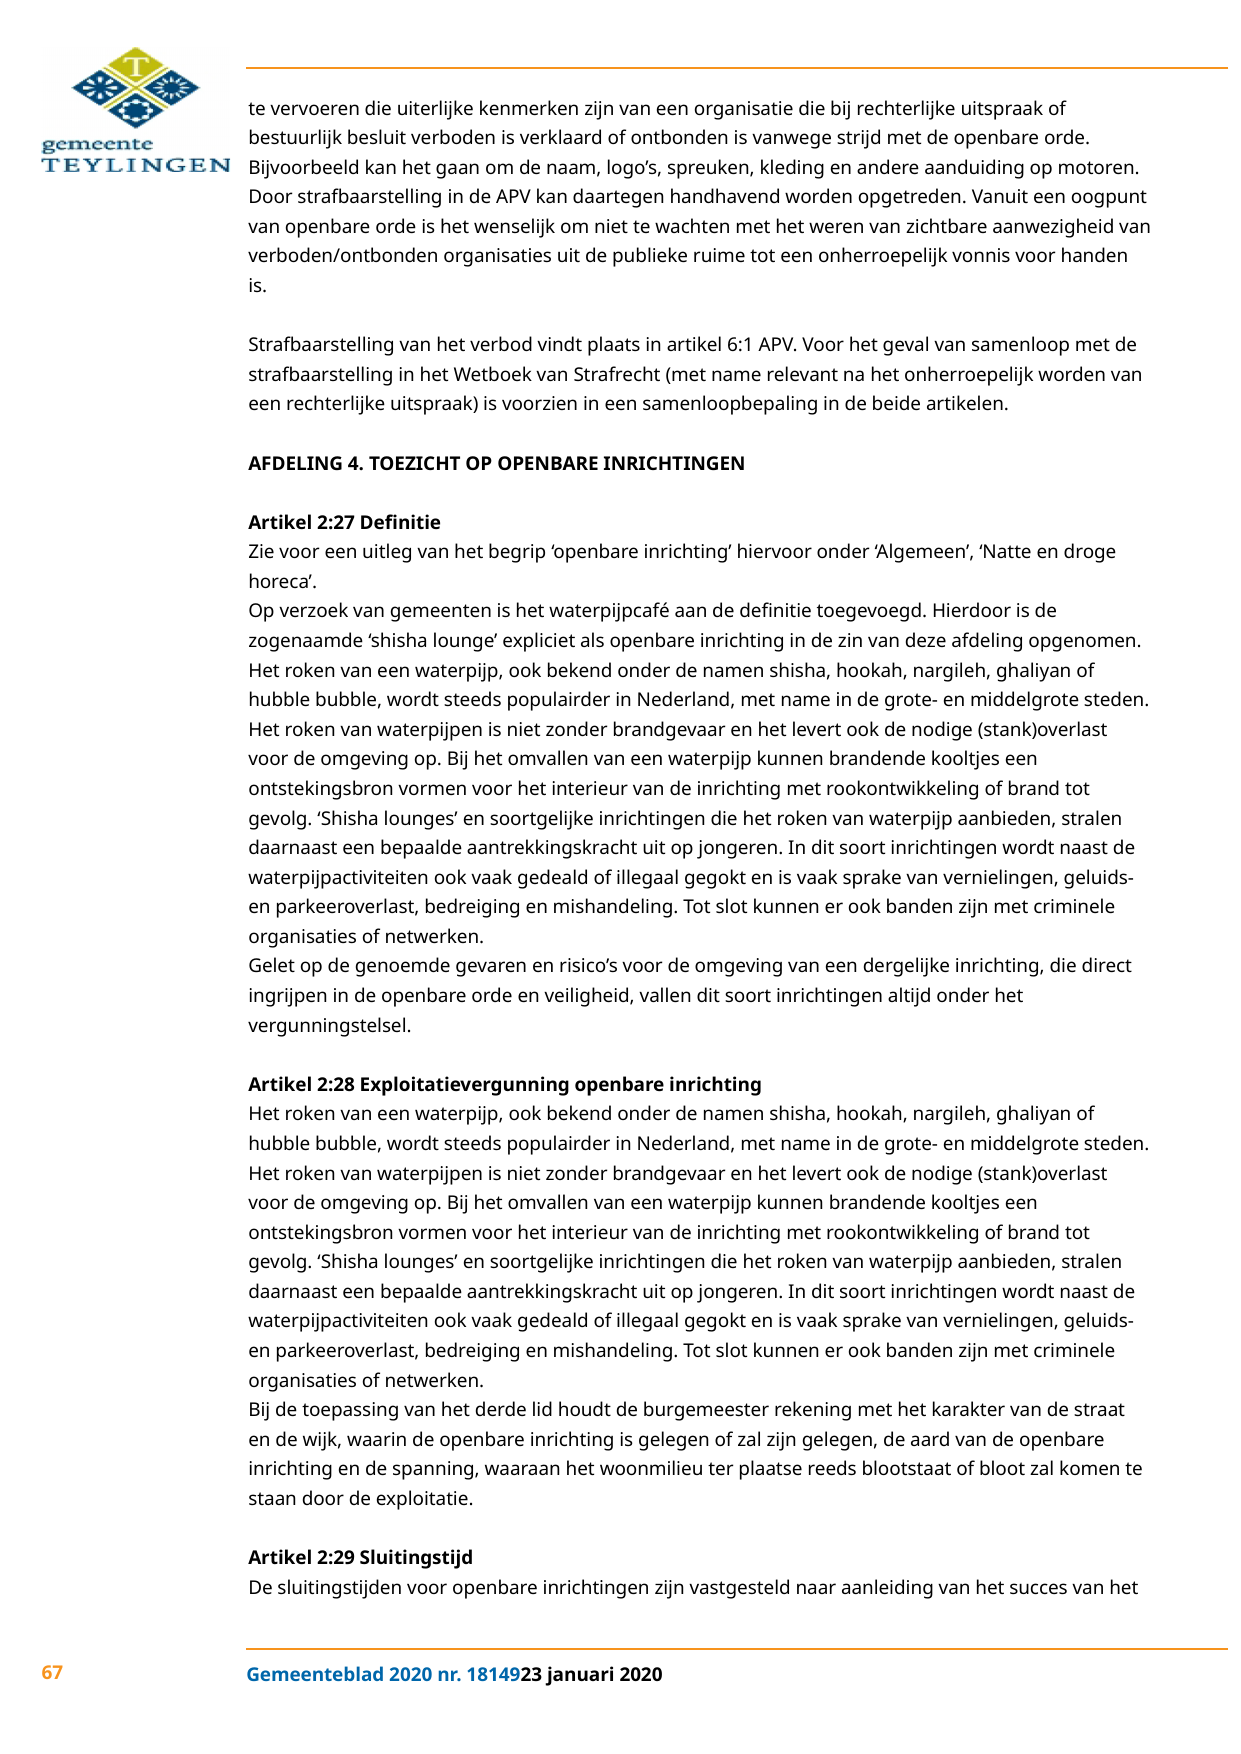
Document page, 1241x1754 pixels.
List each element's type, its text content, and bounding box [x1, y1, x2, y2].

text De sluitingstijden voor openbare inrichtingen zijn vastgesteld naar aanleiding van het succes van het [248, 1574, 1152, 1600]
text Het roken van een waterpijp, ook bekend onder de namen shisha, hookah, nargileh, ghaliyan of hubble bubble, wordt steeds populairder in Nederland, met name in de grote- en middelgrote steden. Het roken van waterpijpen is niet zonder brandgevaar en het levert ook de nodige (stank)overlast voor de omgeving op. Bij het omvallen van een waterpijp kunnen brandende kooltjes een ontstekingsbron vormen voor het interieur van de inrichting met rookontwikkeling of brand tot gevolg. ‘Shisha lounges’ en soortgelijke inrichtingen die het roken van waterpijp aanbieden, stralen daarnaast een bepaalde aantrekkingskracht uit op jongeren. In dit soort inrichtingen wordt naast de waterpijpactiviteiten ook vaak gedeald of illegaal gegokt en is vaak sprake van vernielingen, geluids- en parkeeroverlast, bedreiging en mishandeling. Tot slot kunnen er ook banden zijn met criminele organisaties of netwerken. [248, 657, 1152, 949]
text Artikel 2:27 Definitie [248, 509, 1152, 535]
text te vervoeren die uiterlijke kenmerken zijn van een organisatie die bij rechterlijke uitspraak of bestuurlijk besluit verboden is verklaard of ontbonden is vanwege strijd met de openbare orde. Bijvoorbeeld kan het gaan om de naam, logo’s, spreuken, kleding en andere aanduiding op motoren. Door strafbaarstelling in de APV kan daartegen handhavend worden opgetreden. Vanuit een oogpunt van openbare orde is het wenselijk om niet te wachten met het weren van zichtbare aanwezigheid van verboden/ontbonden organisaties uit de publieke ruime tot een onherroepelijk vonnis voor handen is. [248, 95, 1152, 298]
text Artikel 2:28 Exploitatievergunning openbare inrichting [248, 1071, 1152, 1097]
text Zie voor een uitleg van het begrip ‘openbare inrichting’ hiervoor onder ‘Algemeen’, ‘Natte en droge horeca’. [248, 538, 1152, 594]
text Bij de toepassing van het derde lid houdt de burgemeester rekening met het karakter van de straat en de wijk, waarin de openbare inrichting is gelegen of zal zijn gelegen, de aard van de openbare inrichting en de spanning, waaraan het woonmilieu ter plaatse reeds blootstaat of bloot zal komen te staan door de exploitatie. [248, 1396, 1152, 1511]
text Strafbaarstelling van het verbod vindt plaats in artikel 6:1 APV. Voor het geval van samenloop met de strafbaarstelling in het Wetboek van Strafrecht (met name relevant na het onherroepelijk worden van een rechterlijke uitspraak) is voorzien in een samenloopbepaling in de beide artikelen. [248, 331, 1152, 416]
text AFDELING 4. TOEZICHT OP OPENBARE INRICHTINGEN [248, 450, 1152, 476]
picture [41, 47, 231, 172]
text Op verzoek van gemeenten is het waterpijpcafé aan de definitie toegevoegd. Hierdoor is de zogenaamde ‘shisha lounge’ expliciet als openbare inrichting in de zin van deze afdeling opgenomen. [248, 598, 1152, 653]
text Het roken van een waterpijp, ook bekend onder de namen shisha, hookah, nargileh, ghaliyan of hubble bubble, wordt steeds populairder in Nederland, met name in de grote- en middelgrote steden. Het roken van waterpijpen is niet zonder brandgevaar en het levert ook de nodige (stank)overlast voor de omgeving op. Bij het omvallen van een waterpijp kunnen brandende kooltjes een ontstekingsbron vormen voor het interieur van de inrichting met rookontwikkeling of brand tot gevolg. ‘Shisha lounges’ en soortgelijke inrichtingen die het roken van waterpijp aanbieden, stralen daarnaast een bepaalde aantrekkingskracht uit op jongeren. In dit soort inrichtingen wordt naast de waterpijpactiviteiten ook vaak gedeald of illegaal gegokt en is vaak sprake van vernielingen, geluids- en parkeeroverlast, bedreiging en mishandeling. Tot slot kunnen er ook banden zijn met criminele organisaties of netwerken. [248, 1101, 1152, 1393]
text Gelet op de genoemde gevaren en risico’s voor de omgeving van een dergelijke inrichting, die direct ingrijpen in de openbare orde en veiligheid, vallen dit soort inrichtingen altijd onder het vergunningstelsel. [248, 953, 1152, 1038]
text Artikel 2:29 Sluitingstijd [248, 1544, 1152, 1570]
